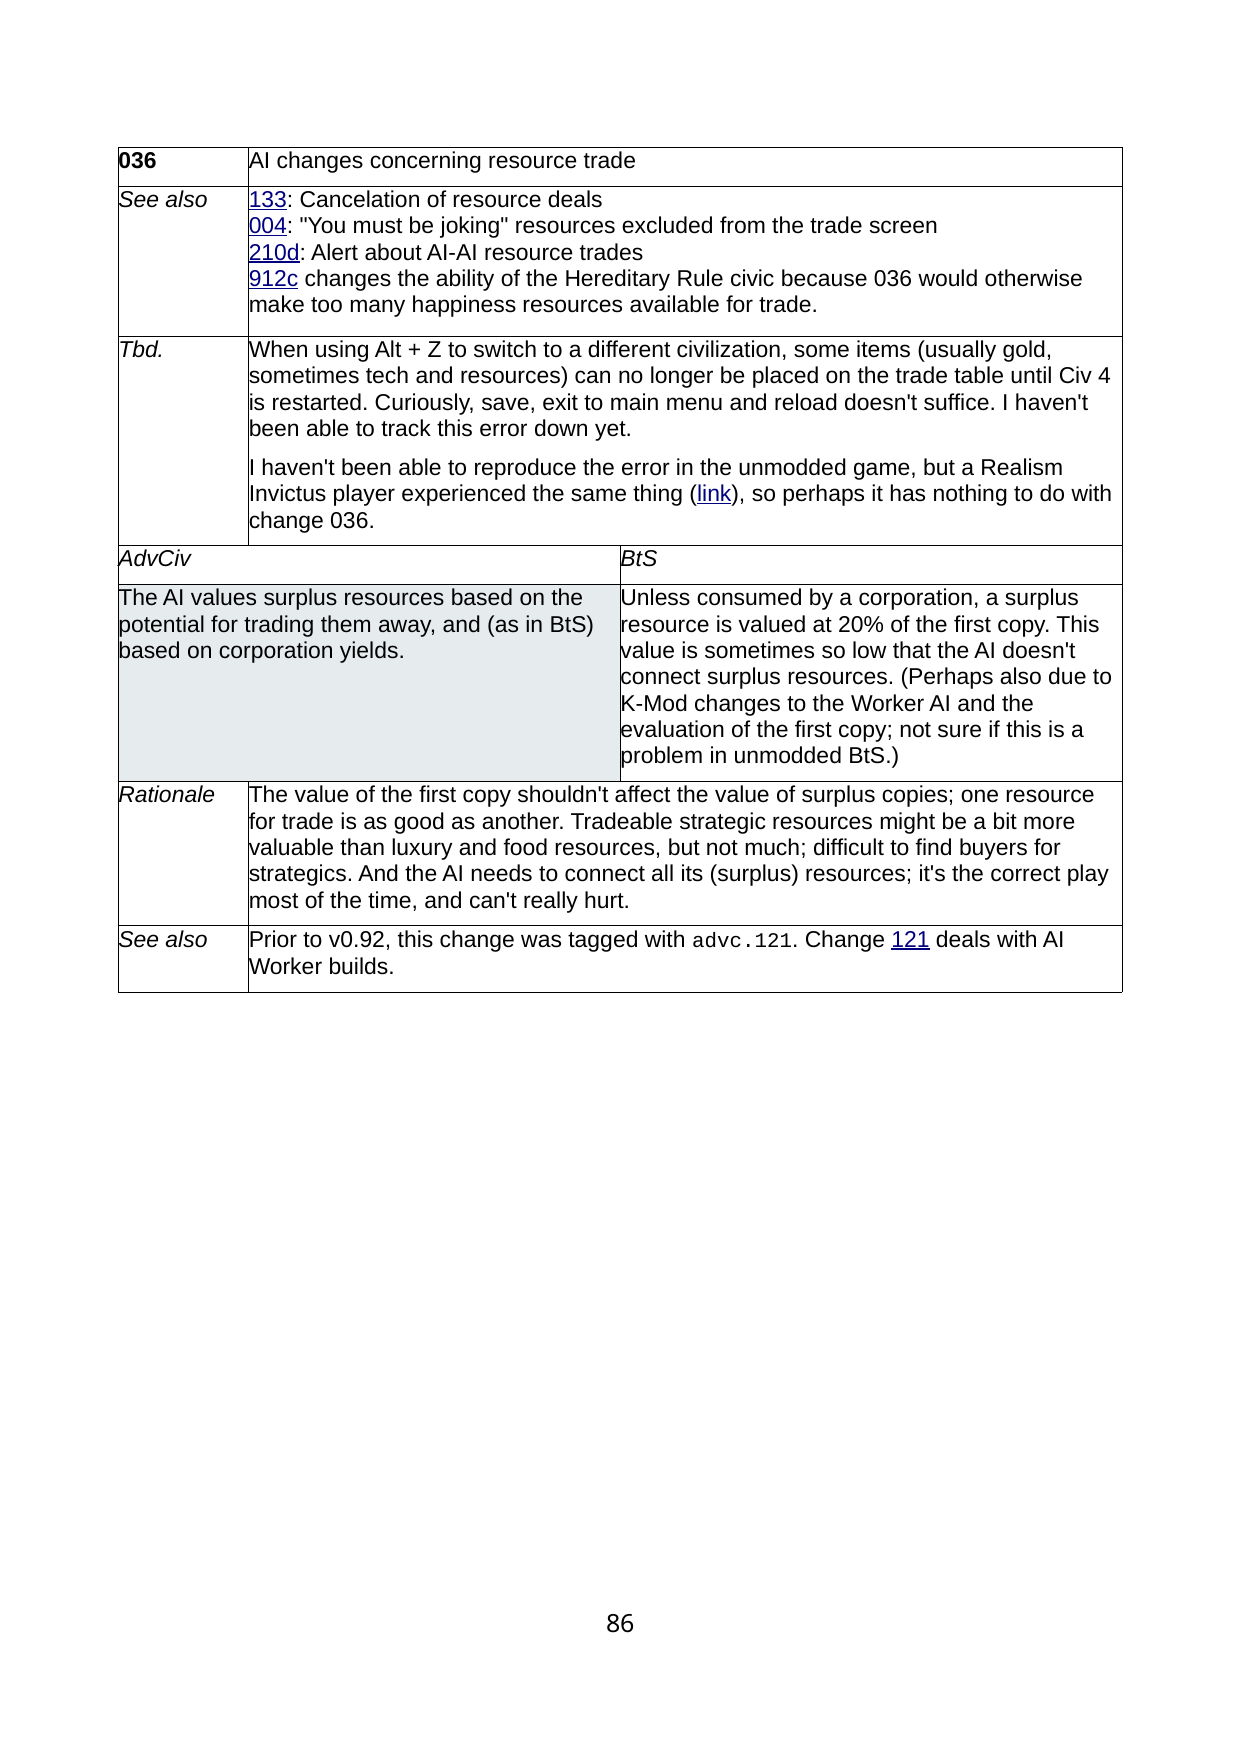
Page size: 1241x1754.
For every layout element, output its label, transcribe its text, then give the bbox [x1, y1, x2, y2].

table_cell Prior to v0.92, this change was tagged with advc.121. Change 121 deals with AI Worker builds. [249, 926, 1122, 992]
table_header 036 [119, 148, 248, 186]
table_cell 133: Cancelation of resource deals 004: "You must be joking" resources excluded from the trade screen 210d: Alert about AI-AI resource trades 912c changes the ability of the Hereditary Rule civic because 036 would otherwise make too many happiness resources available for trade. [249, 187, 1122, 336]
table_cell BtS [621, 546, 1122, 584]
table_header AI changes concerning resource trade [249, 148, 1122, 186]
table_cell Rationale [119, 782, 248, 925]
table_cell When using Alt + Z to switch to a different civilization, some items (usually gold, sometimes tech and resources) can no longer be placed on the trade table until Civ 4 is restarted. Curiously, save, exit to main menu and reload doesn't suffice. I haven't been able to track this error down yet. I haven't been able to reproduce the error in the unmodded game, but a Realism Invictus player experienced the same thing (link), so perhaps it has nothing to do with change 036. [249, 337, 1122, 545]
table_cell Tbd. [119, 337, 248, 545]
table_cell AdvCiv [119, 546, 620, 584]
table_cell See also [119, 187, 248, 336]
table_cell Unless consumed by a corporation, a surplus resource is valued at 20% of the first copy. This value is sometimes so low that the AI doesn't connect surplus resources. (Perhaps also due to K-Mod changes to the Worker AI and the evaluation of the first copy; not sure if this is a problem in unmodded BtS.) [621, 585, 1122, 781]
table_cell The value of the first copy shouldn't affect the value of surplus copies; one resource for trade is as good as another. Tradeable strategic resources might be a bit more valuable than luxury and food resources, but not much; difficult to find buyers for strategics. And the AI needs to connect all its (surplus) resources; it's the correct play most of the time, and can't really hurt. [249, 782, 1122, 925]
table_cell See also [119, 926, 248, 992]
table_cell The AI values surplus resources based on the potential for trading them away, and (as in BtS) based on corporation yields. [119, 585, 620, 781]
